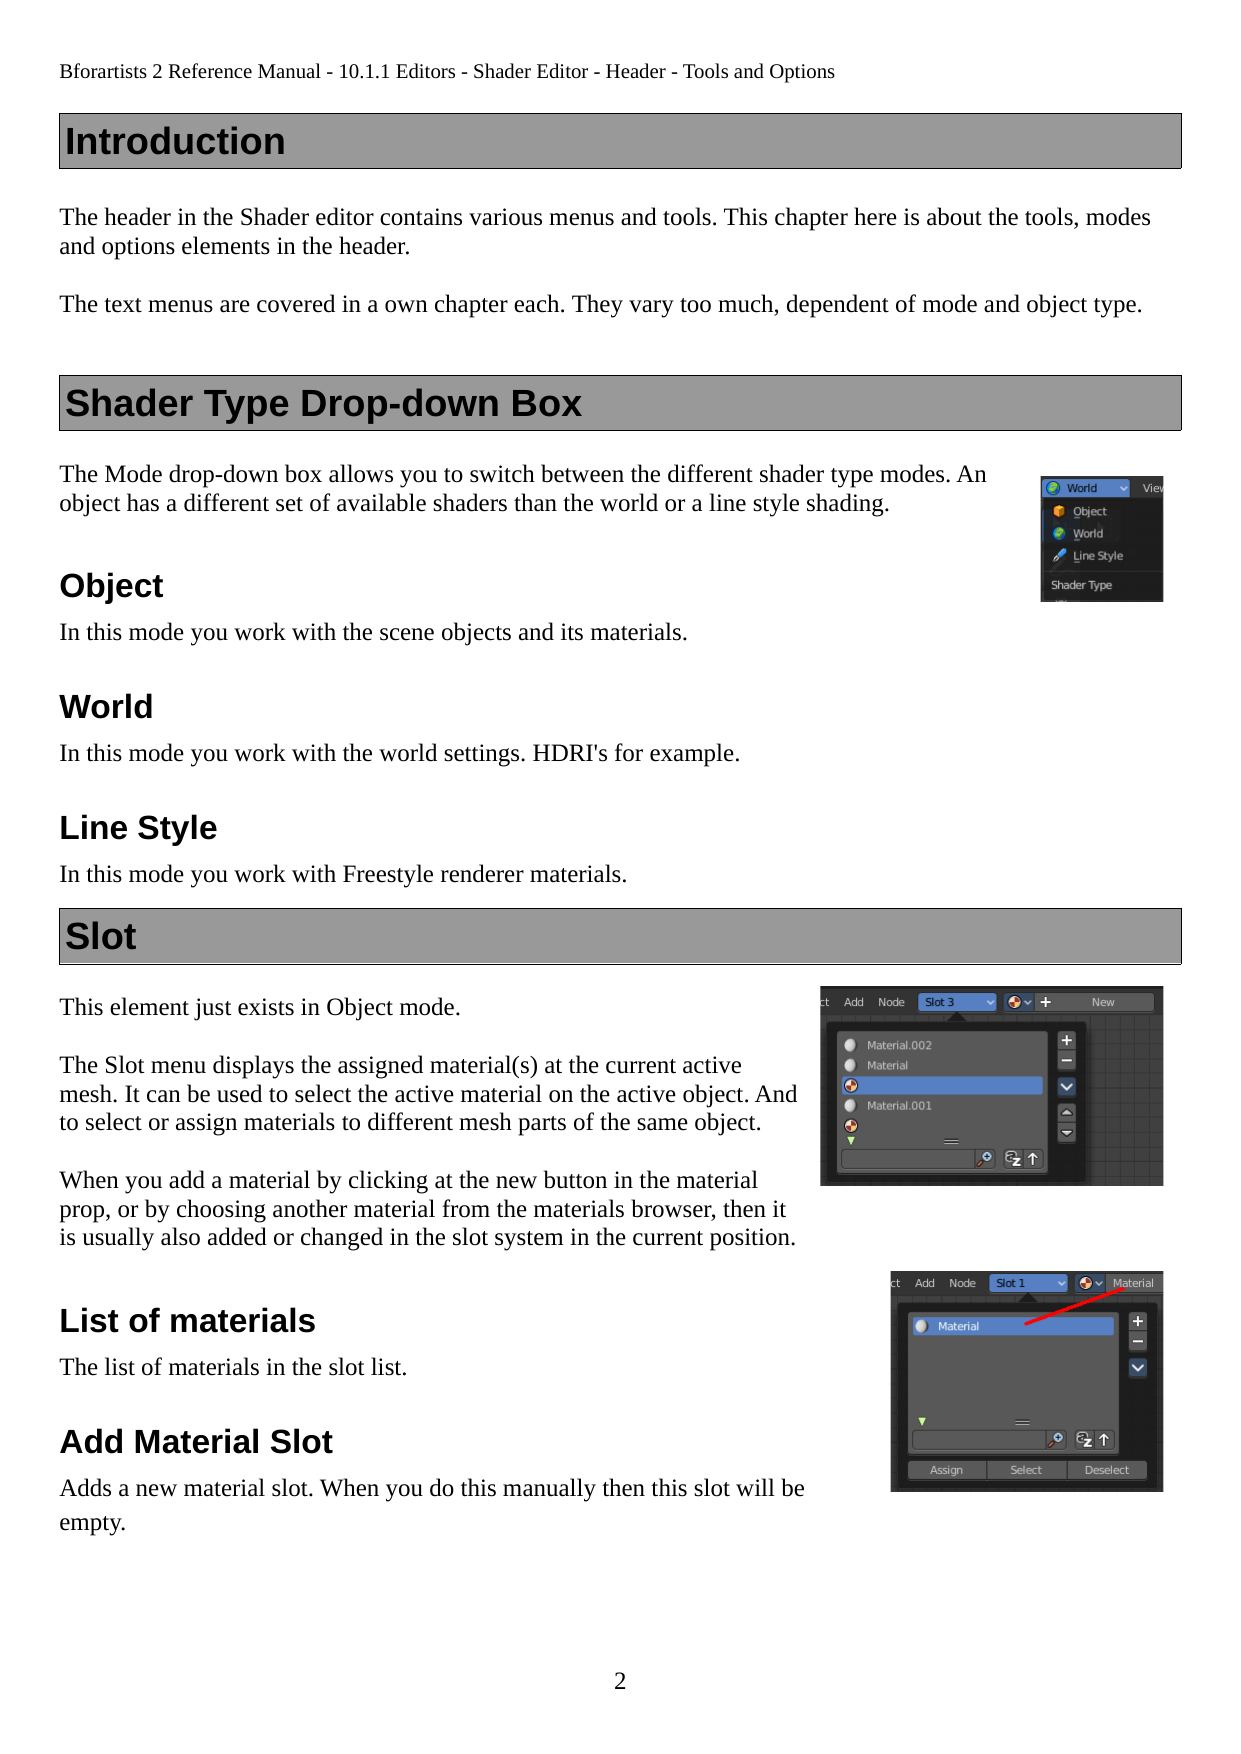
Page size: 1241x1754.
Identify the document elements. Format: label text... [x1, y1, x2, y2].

text When you add a material by clicking at the new button in the material prop, or by choosing another material from the materials browser, then it is usually also added or changed in the slot system in the current position. [59, 1165, 1181, 1251]
table_header Introduction [60, 114, 1181, 168]
picture [890, 1271, 1164, 1492]
subtitle List of materials [59, 1301, 890, 1339]
subtitle Object [59, 566, 1181, 605]
text The header in the Shader editor contains various menus and tools. This chapter here is about the tools, modes and options elements in the header. [59, 202, 1181, 260]
subtitle [1164, 1422, 1181, 1460]
text Adds a new material slot. When you do this manually then this slot will be empty. [59, 1473, 1181, 1536]
picture [820, 986, 1164, 1186]
table_header Slot [60, 909, 1181, 963]
subtitle [1164, 1301, 1181, 1339]
subtitle Add Material Slot [59, 1422, 890, 1460]
text The Mode drop-down box allows you to switch between the different shader type modes. An object has a different set of available shaders than the world or a line style shading. [59, 459, 1181, 516]
subtitle World [59, 687, 1181, 726]
text In this mode you work with Freestyle renderer materials. [59, 859, 1181, 888]
table_header Shader Type Drop-down Box [60, 376, 1181, 430]
text This element just exists in Object mode. [59, 992, 820, 1021]
subtitle Line Style [59, 808, 1181, 847]
text The list of materials in the slot list. [59, 1352, 890, 1381]
text In this mode you work with the scene objects and its materials. [59, 617, 1181, 646]
text The Slot menu displays the assigned material(s) at the current active mesh. It can be used to select the active material on the active object. And to select or assign materials to different mesh parts of the same object. [59, 1050, 820, 1136]
text In this mode you work with the world settings. HDRI's for example. [59, 738, 1181, 767]
picture [1040, 476, 1164, 602]
text The text menus are covered in a own chapter each. They vary too much, dependent of mode and object type. [59, 289, 1181, 317]
